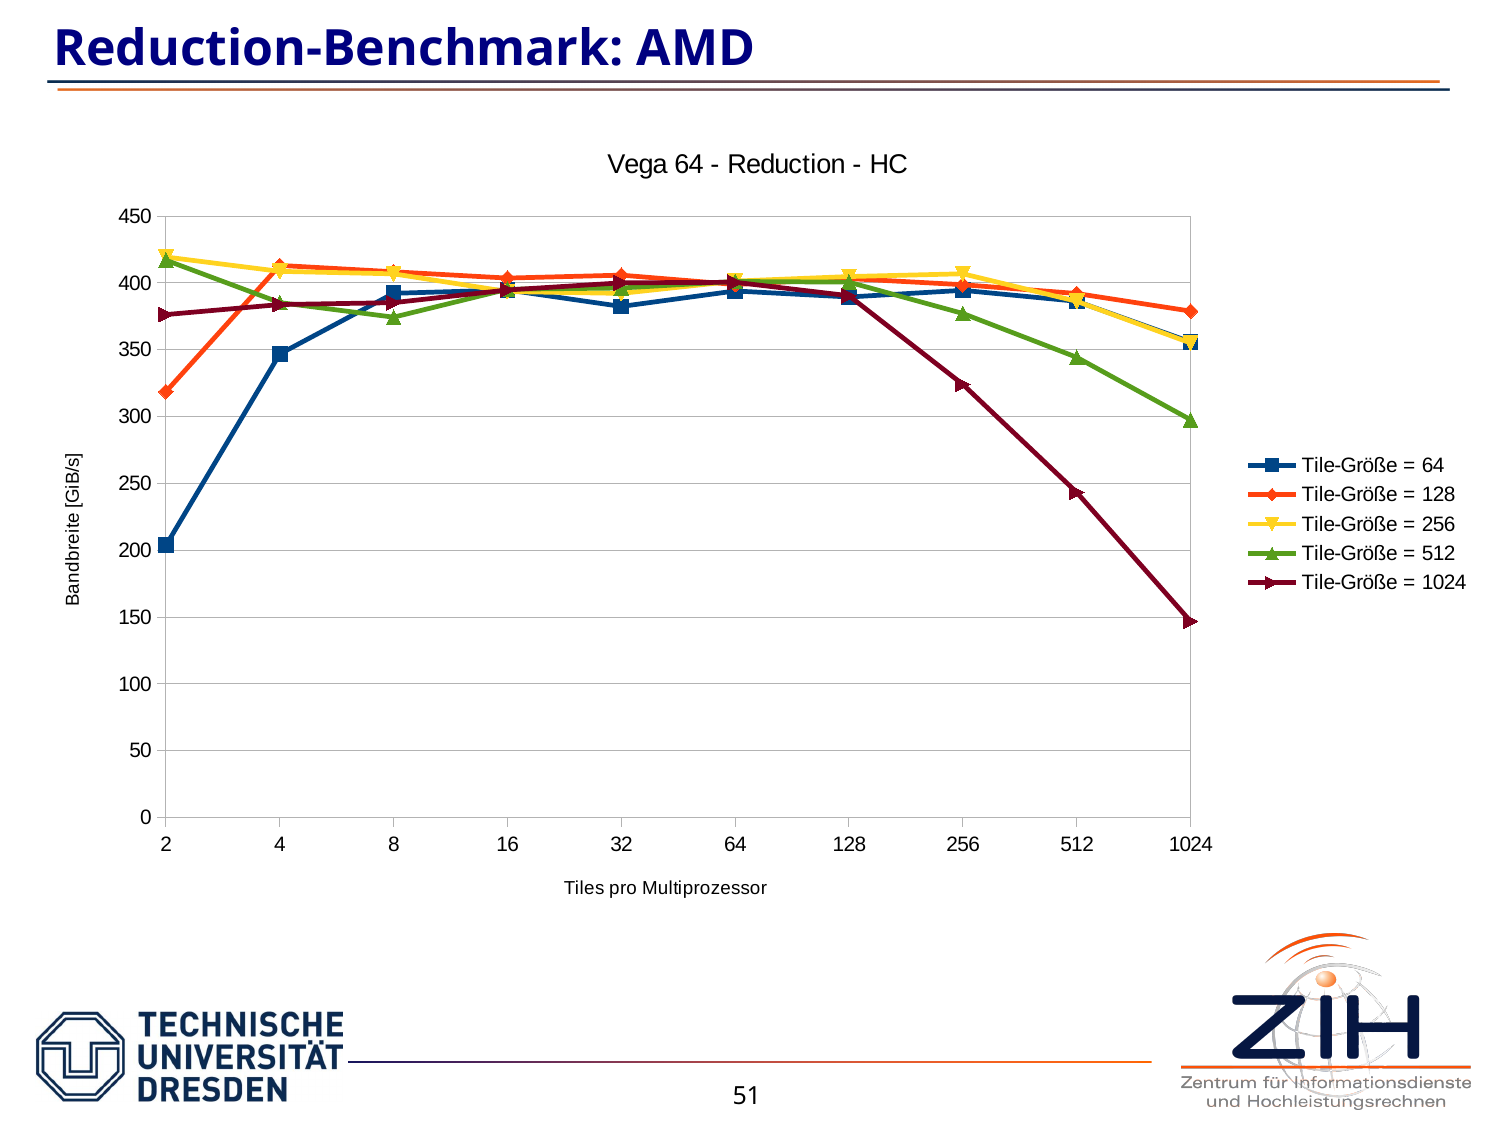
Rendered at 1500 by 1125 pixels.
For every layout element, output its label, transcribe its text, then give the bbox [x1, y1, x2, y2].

picture [47, 80, 1450, 91]
title Reduction-Benchmark: AMD [53, 12, 1453, 81]
picture [35, 1011, 343, 1102]
picture [1181, 933, 1471, 1110]
chart [29, 118, 1486, 931]
